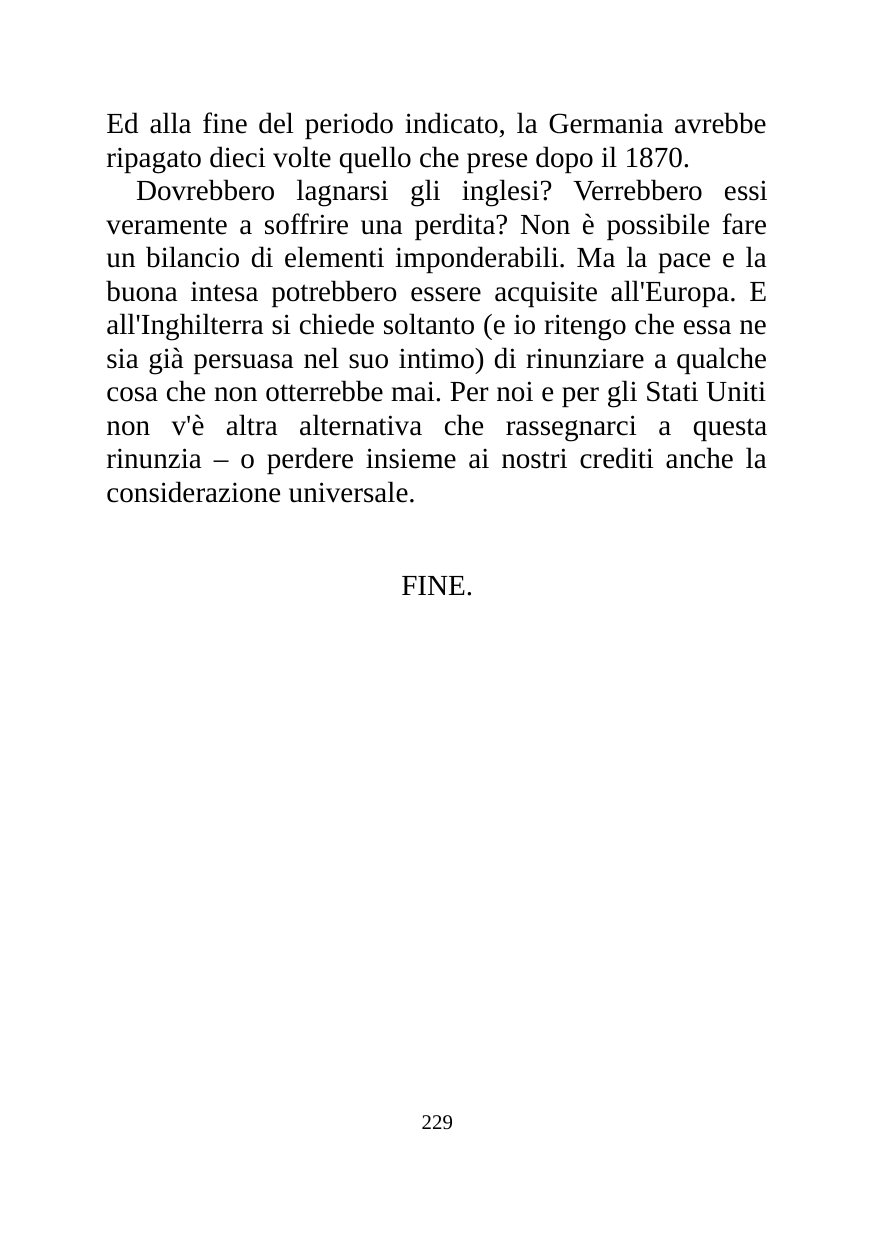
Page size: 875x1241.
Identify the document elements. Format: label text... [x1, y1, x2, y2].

text Ed alla fine del periodo indicato, la Germania avrebbe ripagato dieci volte quello che prese dopo il 1870. [106, 106, 768, 173]
text Dovrebbero lagnarsi gli inglesi? Verrebbero essi veramente a soffrire una perdita? Non è possibile fare un bilancio di elementi imponderabili. Ma la pace e la buona intesa potrebbero essere acquisite all'Europa. E all'Inghilterra si chiede soltanto (e io ritengo che essa ne sia già persuasa nel suo intimo) di rinunziare a qualche cosa che non otterrebbe mai. Per noi e per gli Stati Uniti non v'è altra alternativa che rassegnarci a questa rinunzia – o perdere insieme ai nostri crediti anche la considerazione universale. [106, 173, 768, 509]
text FINE. [106, 568, 768, 601]
